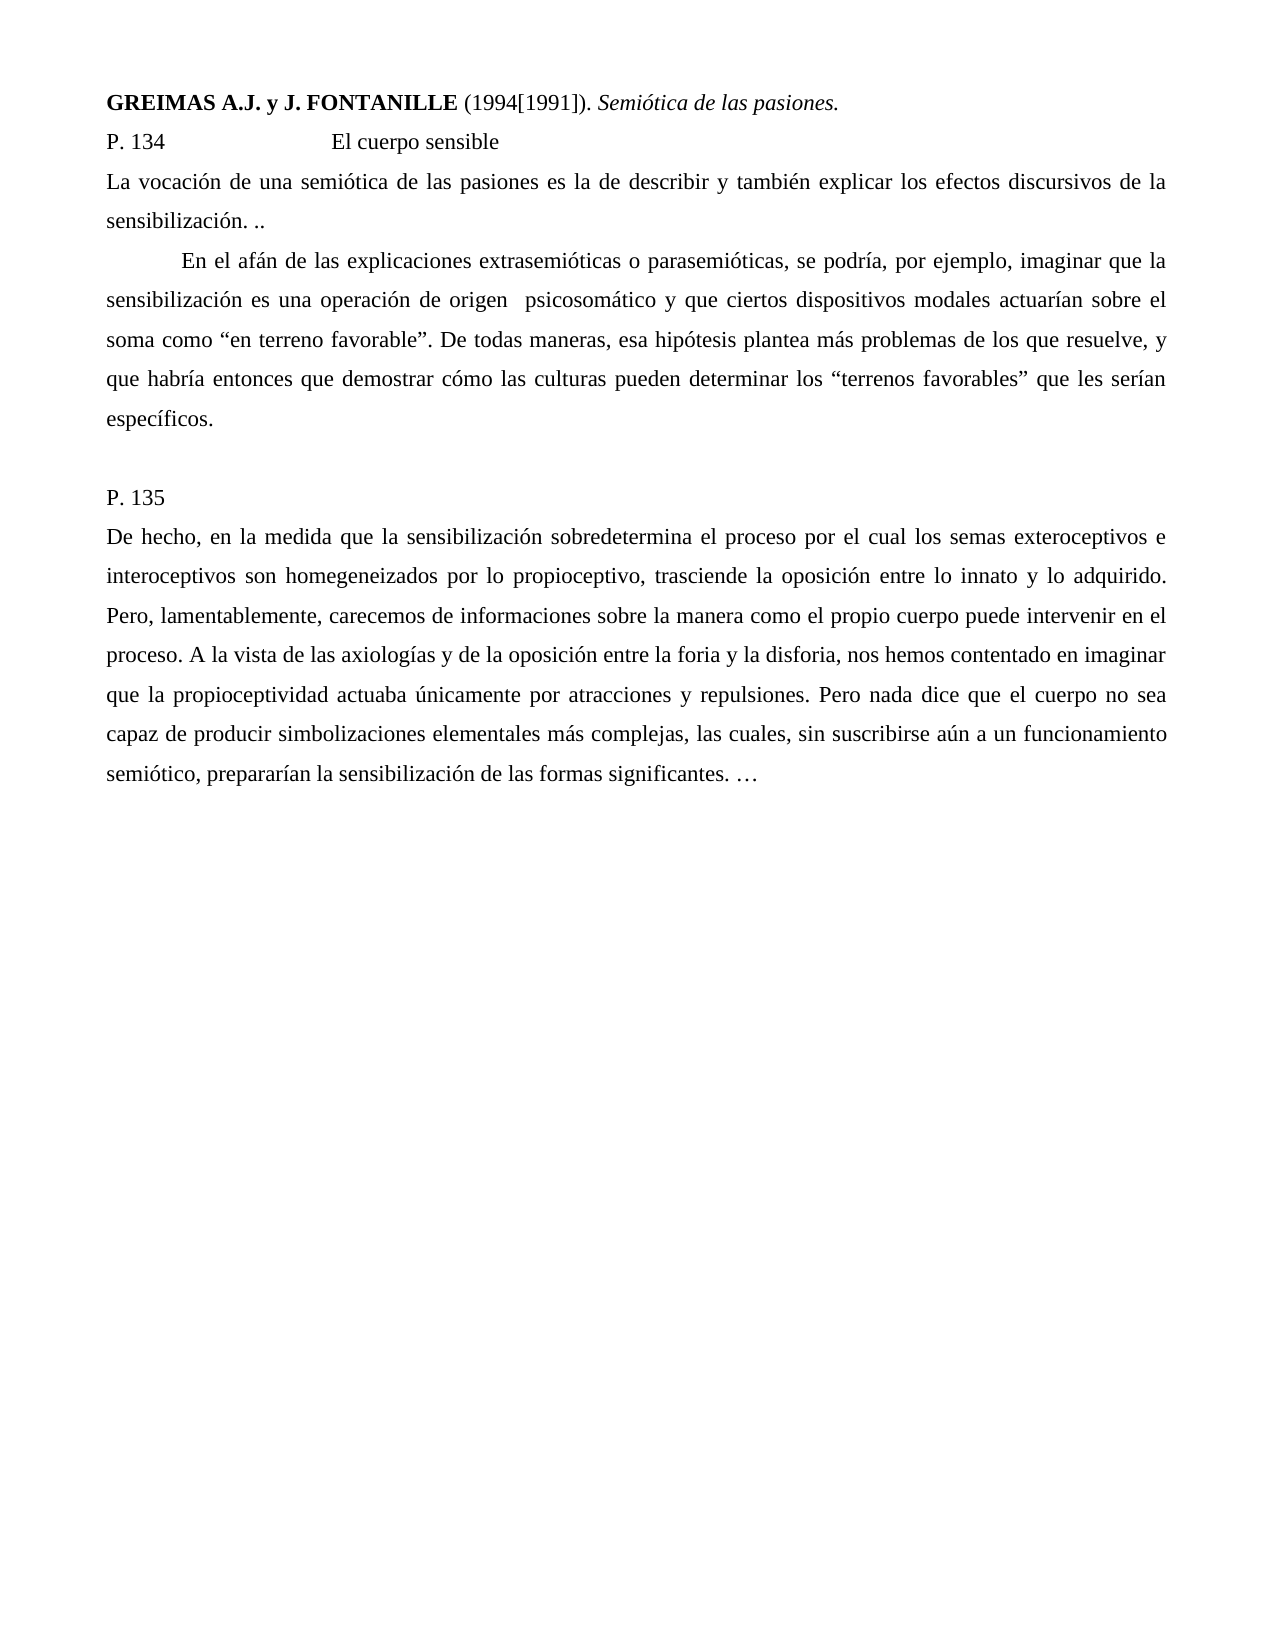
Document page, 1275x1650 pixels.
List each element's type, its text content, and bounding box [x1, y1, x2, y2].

text GREIMAS A.J. y J. FONTANILLE (1994[1991]). Semiótica de las pasiones. [106, 89, 1169, 115]
text P. 134 El cuerpo sensible [106, 128, 1169, 154]
text De hecho, en la medida que la sensibilización sobredetermina el proceso por el cual los semas exteroceptivos e interoceptivos son homegeneizados por lo propioceptivo, trasciende la oposición entre lo innato y lo adquirido. Pero, lamentablemente, carecemos de informaciones sobre la manera como el propio cuerpo puede intervenir en el proceso. A la vista de las axiologías y de la oposición entre la foria y la disforia, nos hemos contentado en imaginar que la propioceptividad actuaba únicamente por atracciones y repulsiones. Pero nada dice que el cuerpo no sea capaz de producir simbolizaciones elementales más complejas, las cuales, sin suscribirse aún a un funcionamiento semiótico, prepararían la sensibilización de las formas significantes. … [106, 523, 1169, 786]
text En el afán de las explicaciones extrasemióticas o parasemióticas, se podría, por ejemplo, imaginar que la sensibilización es una operación de origen psicosomático y que ciertos dispositivos modales actuarían sobre el soma como “en terreno favorable”. De todas maneras, esa hipótesis plantea más problemas de los que resuelve, y que habría entonces que demostrar cómo las culturas pueden determinar los “terrenos favorables” que les serían específicos. [106, 247, 1169, 431]
text La vocación de una semiótica de las pasiones es la de describir y también explicar los efectos discursivos de la sensibilización. .. [106, 168, 1169, 233]
text P. 135 [106, 483, 1169, 510]
